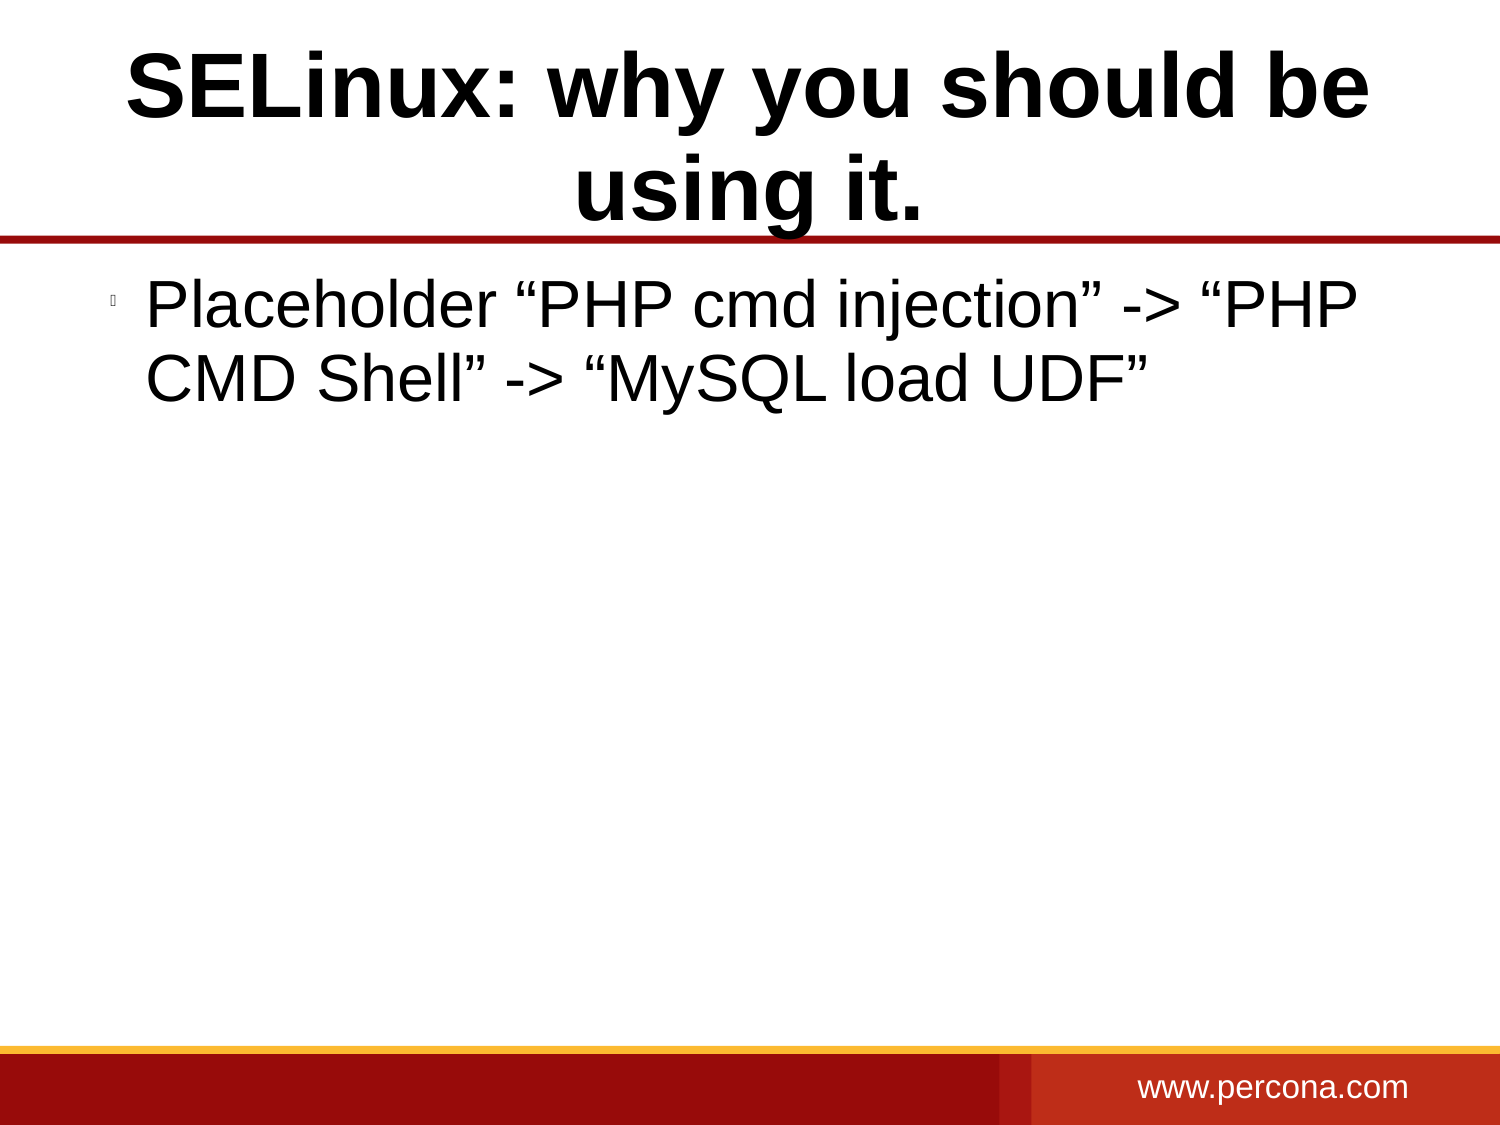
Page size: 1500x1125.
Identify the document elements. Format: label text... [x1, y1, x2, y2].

text_box SELinux: why you should be using it. [75, 44, 1425, 233]
text_box Placeholder “PHP cmd injection” -> “PHP CMD Shell” -> “MySQL load UDF” [75, 263, 1425, 1006]
